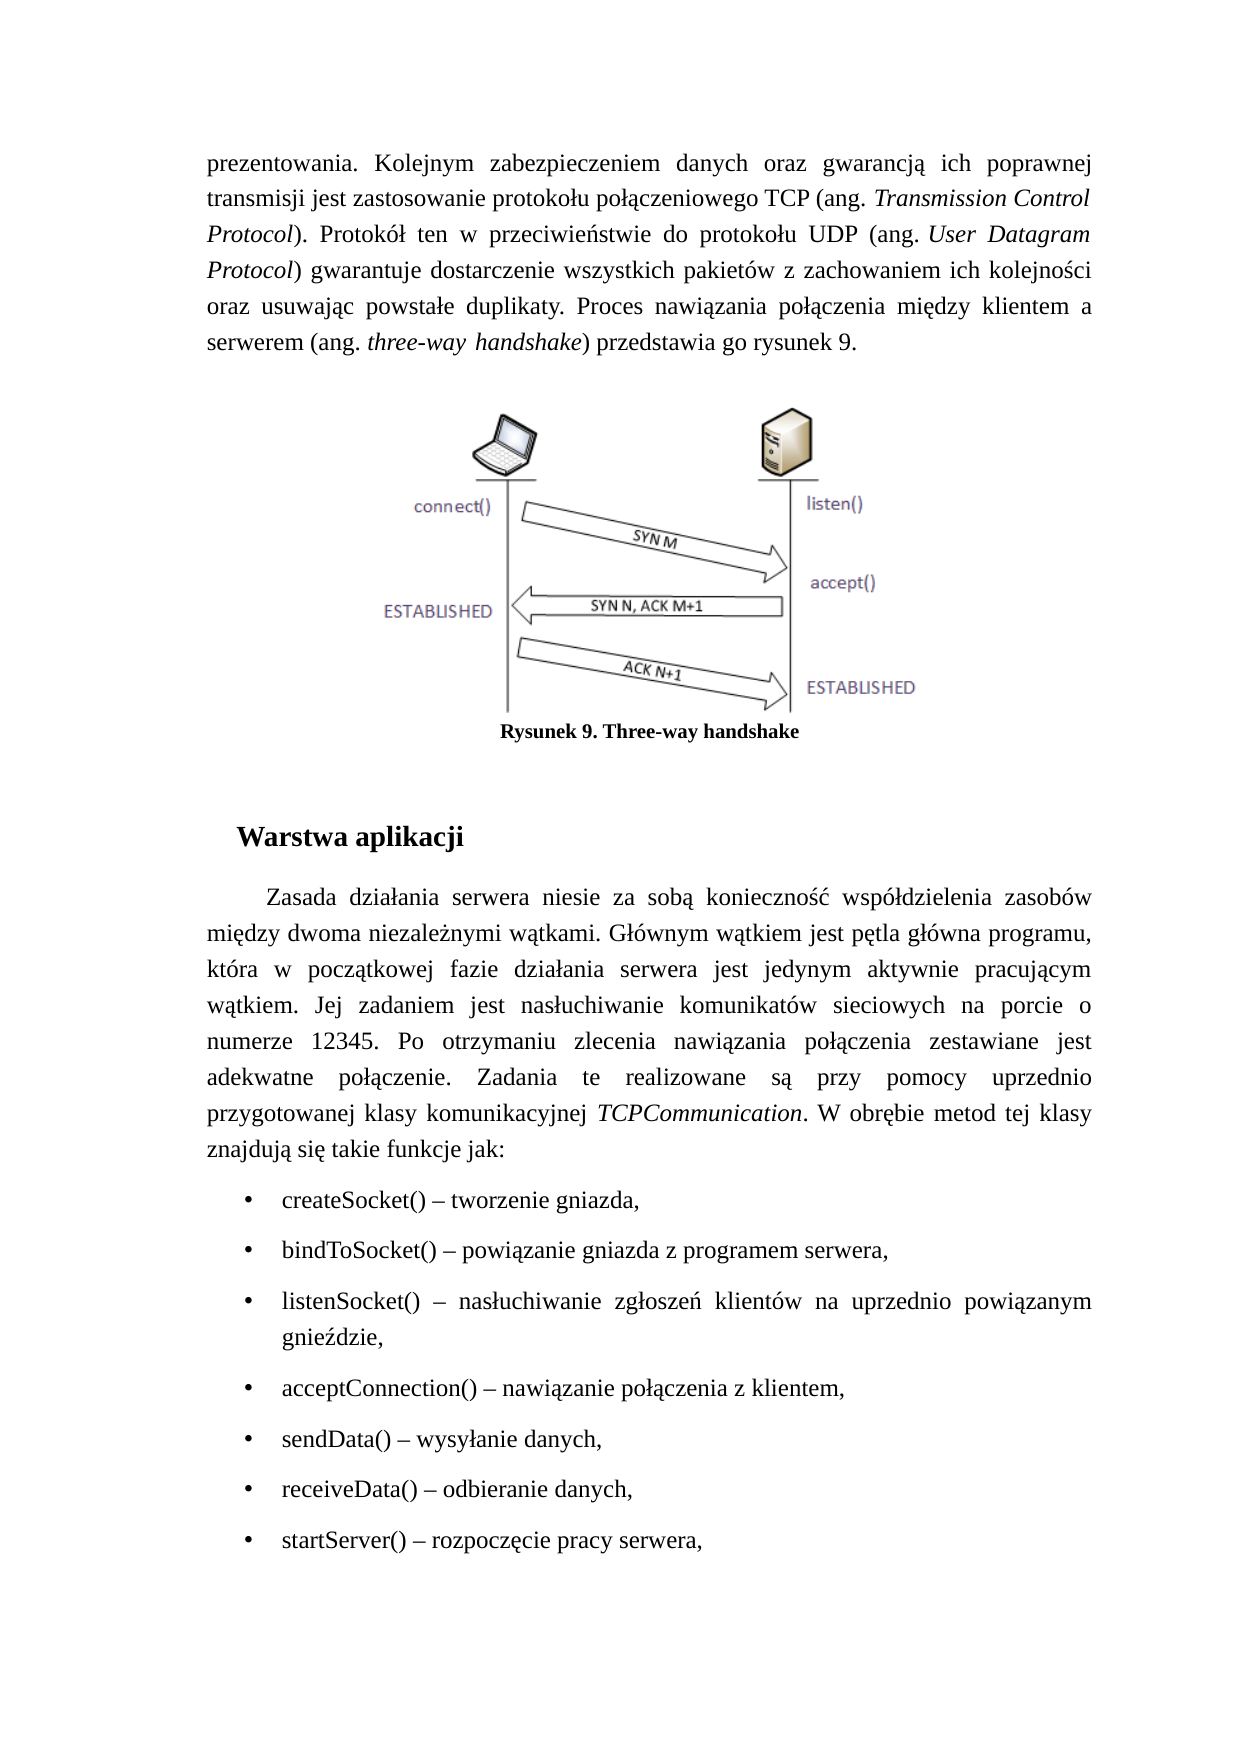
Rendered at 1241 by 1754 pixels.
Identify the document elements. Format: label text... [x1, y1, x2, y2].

subtitle Warstwa aplikacji [207, 819, 1093, 853]
list receiveData() – odbieranie danych, [244, 1474, 1093, 1503]
picture [372, 407, 927, 713]
list listenSocket() – nasłuchiwanie zgłoszeń klientów na uprzednio powiązanym gnieździe, [244, 1286, 1093, 1351]
list sendData() – wysyłanie danych, [244, 1424, 1093, 1452]
list startServer() – rozpoczęcie pracy serwera, [244, 1525, 1093, 1554]
list createSocket() – tworzenie gniazda, [244, 1185, 1093, 1213]
text Rysunek 9. Three-way handshake [207, 390, 1093, 743]
text Zasada działania serwera niesie za sobą konieczność współdzielenia zasobów między dwoma niezależnymi wątkami. Głównym wątkiem jest pętla główna programu, która w początkowej fazie działania serwera jest jedynym aktywnie pracującym wątkiem. Jej zadaniem jest nasłuchiwanie komunikatów sieciowych na porcie o numerze 12345. Po otrzymaniu zlecenia nawiązania połączenia zestawiane jest adekwatne połączenie. Zadania te realizowane są przy pomocy uprzednio przygotowanej klasy komunikacyjnej TCPCommunication. W obrębie metod tej klasy znajdują się takie funkcje jak: [207, 882, 1093, 1163]
text prezentowania. Kolejnym zabezpieczeniem danych oraz gwarancją ich poprawnej transmisji jest zastosowanie protokołu połączeniowego TCP (ang. Transmission Control Protocol). Protokół ten w przeciwieństwie do protokołu UDP (ang. User Datagram Protocol) gwarantuje dostarczenie wszystkich pakietów z zachowaniem ich kolejności oraz usuwając powstałe duplikaty. Proces nawiązania połączenia między klientem a serwerem (ang. three-way handshake) przedstawia go rysunek 9. [207, 148, 1093, 356]
list acceptConnection() – nawiązanie połączenia z klientem, [244, 1373, 1093, 1402]
list bindToSocket() – powiązanie gniazda z programem serwera, [244, 1236, 1093, 1264]
